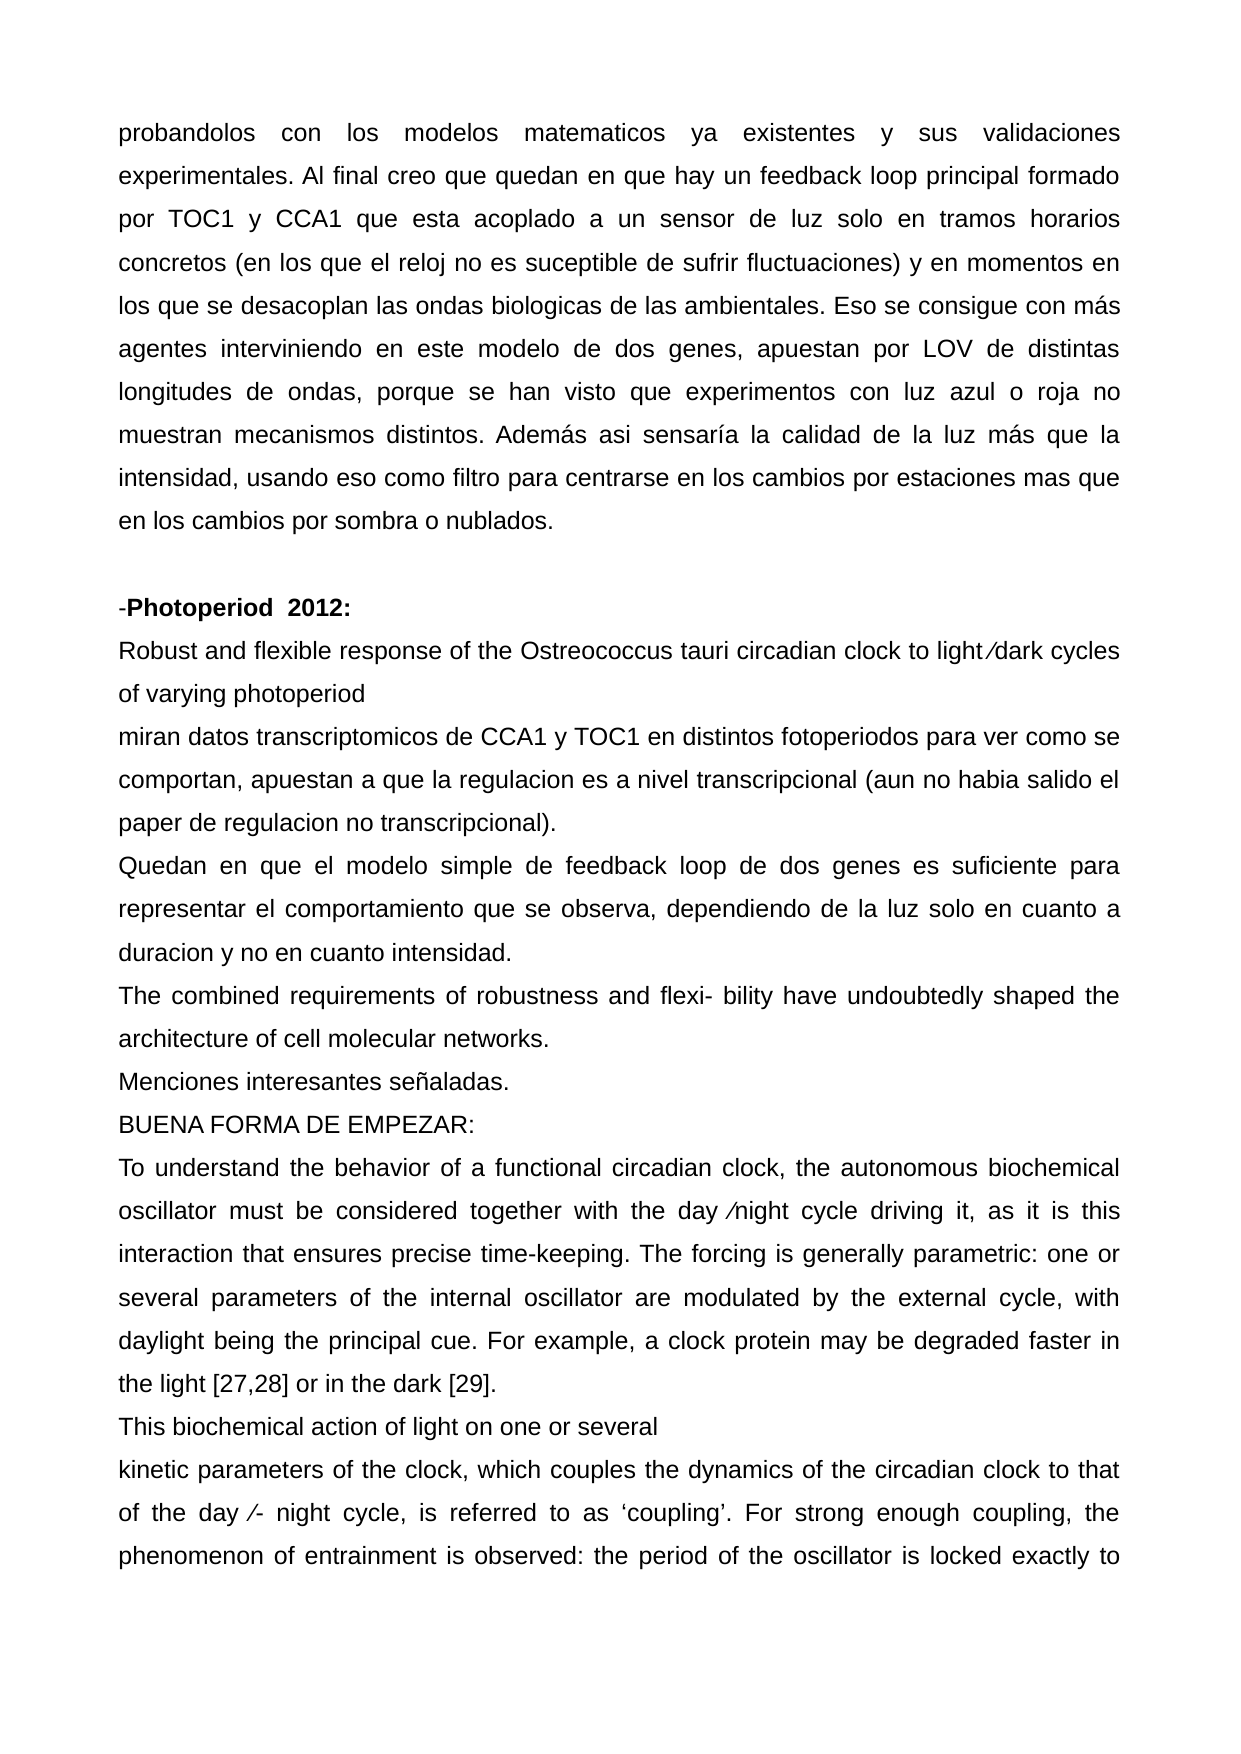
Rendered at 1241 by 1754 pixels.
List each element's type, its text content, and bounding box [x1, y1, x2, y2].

text BUENA FORMA DE EMPEZAR: [118, 1110, 1122, 1139]
text To understand the behavior of a functional circadian clock, the autonomous biochemical oscillator must be considered together with the day ⁄night cycle driving it, as it is this interaction that ensures precise time-keeping. The forcing is generally parametric: one or several parameters of the internal oscillator are modulated by the external cycle, with daylight being the principal cue. For example, a clock protein may be degraded faster in the light [27,28] or in the dark [29]. [118, 1153, 1122, 1397]
text miran datos transcriptomicos de CCA1 y TOC1 en distintos fotoperiodos para ver como se comportan, apuestan a que la regulacion es a nivel transcripcional (aun no habia salido el paper de regulacion no transcripcional). [118, 722, 1122, 837]
text probandolos con los modelos matematicos ya existentes y sus validaciones experimentales. Al final creo que quedan en que hay un feedback loop principal formado por TOC1 y CCA1 que esta acoplado a un sensor de luz solo en tramos horarios concretos (en los que el reloj no es suceptible de sufrir fluctuaciones) y en momentos en los que se desacoplan las ondas biologicas de las ambientales. Eso se consigue con más agentes interviniendo en este modelo de dos genes, apuestan por LOV de distintas longitudes de ondas, porque se han visto que experimentos con luz azul o roja no muestran mecanismos distintos. Además asi sensaría la calidad de la luz más que la intensidad, usando eso como filtro para centrarse en los cambios por estaciones mas que en los cambios por sombra o nublados. [118, 118, 1122, 535]
text Menciones interesantes señaladas. [118, 1067, 1122, 1096]
text kinetic parameters of the clock, which couples the dynamics of the circadian clock to that of the day ⁄- night cycle, is referred to as ‘coupling’. For strong enough coupling, the phenomenon of entrainment is observed: the period of the oscillator is locked exactly to [118, 1455, 1122, 1570]
text Robust and flexible response of the Ostreococcus tauri circadian clock to light ⁄dark cycles of varying photoperiod [118, 636, 1122, 707]
text Quedan en que el modelo simple de feedback loop de dos genes es suficiente para representar el comportamiento que se observa, dependiendo de la luz solo en cuanto a duracion y no en cuanto intensidad. [118, 851, 1122, 966]
text This biochemical action of light on one or several [118, 1412, 1122, 1441]
text The combined requirements of robustness and flexi- bility have undoubtedly shaped the architecture of cell molecular networks. [118, 981, 1122, 1052]
text -Photoperiod 2012: [118, 592, 1122, 621]
